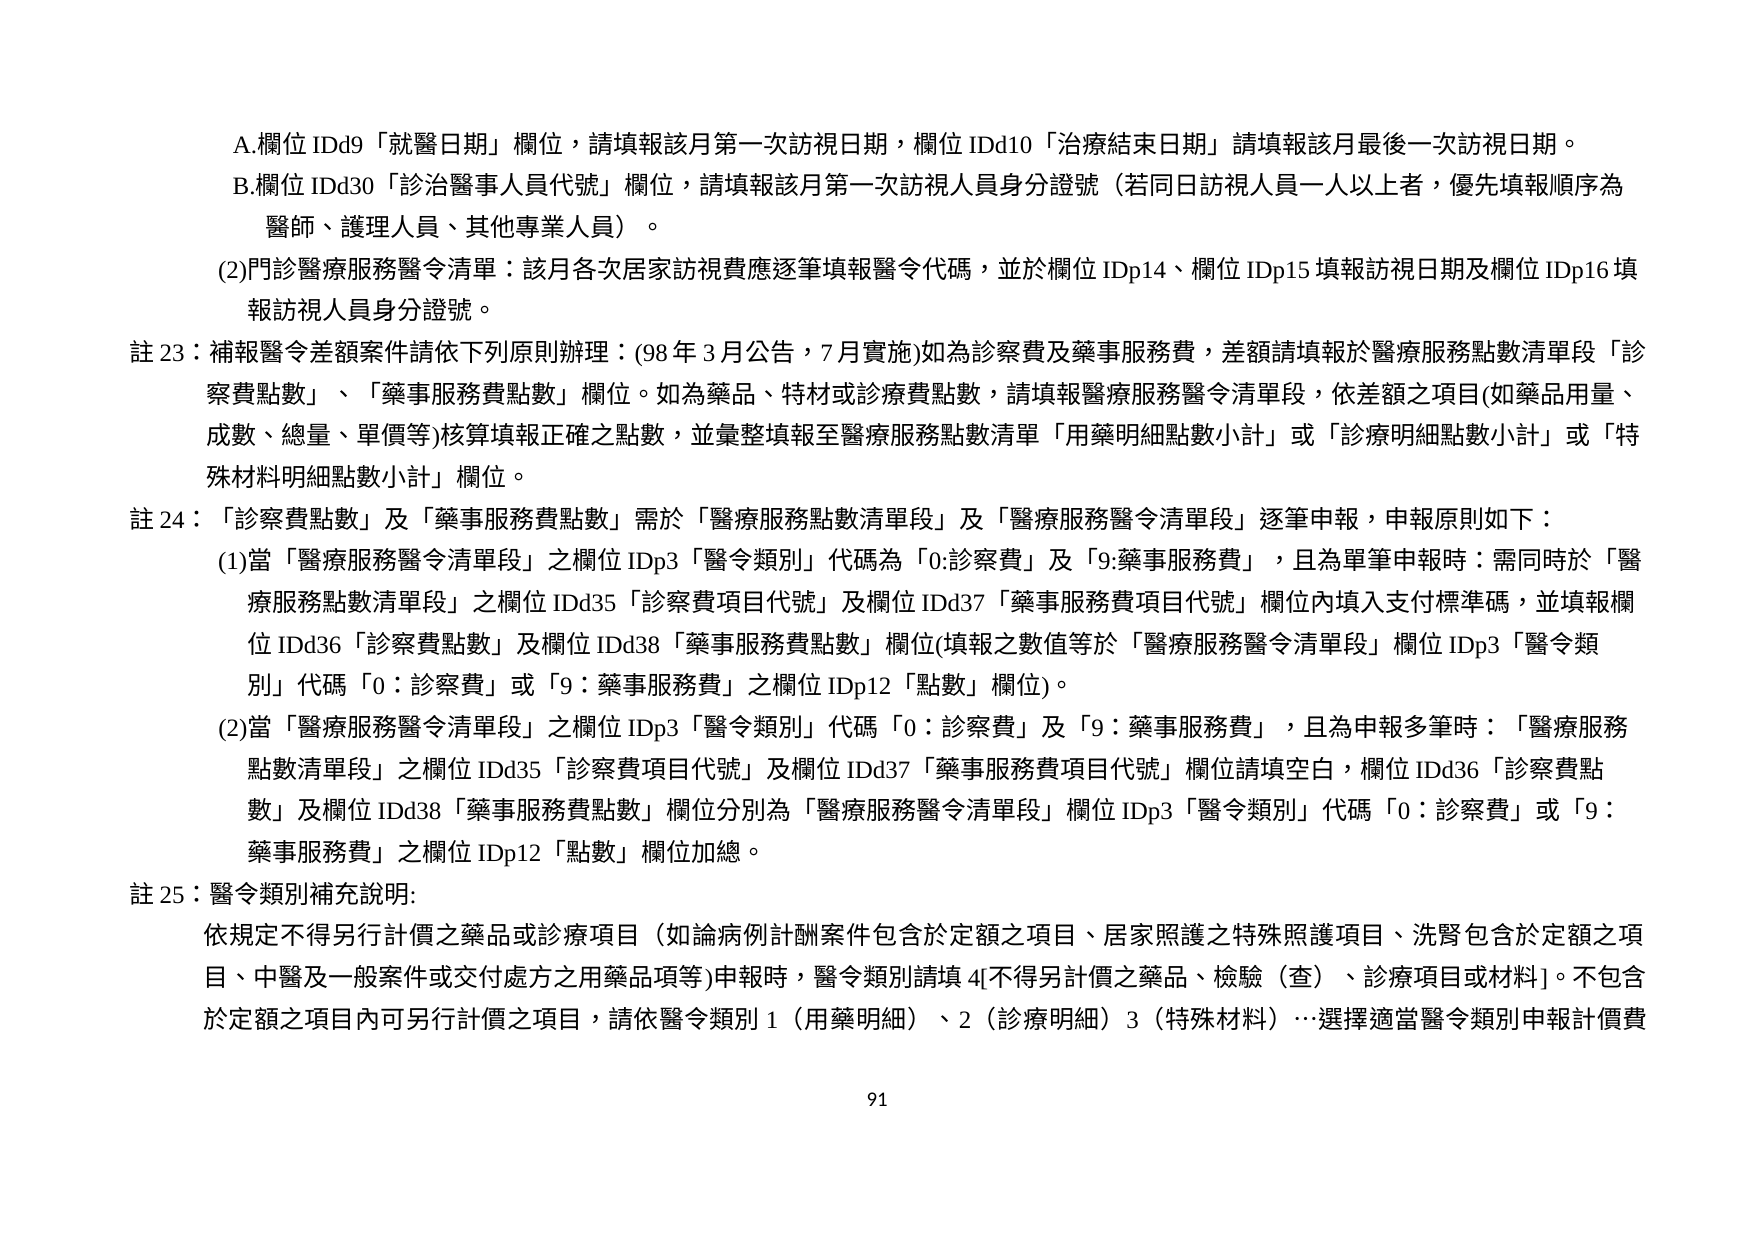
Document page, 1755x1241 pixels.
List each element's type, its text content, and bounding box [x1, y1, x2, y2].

table_cell 註23：補報醫令差額案件請依下列原則辦理：(98年3月公告，7月實施)如為診察費及藥事服務費，差額請填報於醫療服務點數清單段「診察費點數」、「藥事服務費點數」欄位。如為藥品、特材或診療費點數，請填報醫療服務醫令清單段，依差額之項目(如藥品用量、成數、總量、單價等)核算填報正確之點數，並彙整填報至醫療服務點數清單「用藥明細點數小計」或「診療明細點數小計」或「特殊材料明細點數小計」欄位。 [118, 327, 1658, 494]
table_cell 註25：醫令類別補充說明: 依規定不得另行計價之藥品或診療項目（如論病例計酬案件包含於定額之項目、居家照護之特殊照護項目、洗腎包含於定額之項目、中醫及一般案件或交付處方之用藥品項等)申報時，醫令類別請填4[不得另計價之藥品、檢驗（查）、診療項目或材料]。不包含於定額之項目內可另行計價之項目，請依醫令類別1（用藥明細）、2（診療明細）3（特殊材料）…選擇適當醫令類別申報計價費 [118, 869, 1658, 1035]
table_cell 註24：「診察費點數」及「藥事服務費點數」需於「醫療服務點數清單段」及「醫療服務醫令清單段」逐筆申報，申報原則如下： (1)當「醫療服務醫令清單段」之欄位IDp3「醫令類別」代碼為「0:診察費」及「9:藥事服務費」，且為單筆申報時：需同時於「醫療服務點數清單段」之欄位IDd35「診察費項目代號」及欄位IDd37「藥事服務費項目代號」欄位內填入支付標準碼，並填報欄位IDd36「診察費點數」及欄位IDd38「藥事服務費點數」欄位(填報之數值等於「醫療服務醫令清單段」欄位IDp3「醫令類別」代碼「0：診察費」或「9：藥事服務費」之欄位IDp12「點數」欄位)。 (2)當「醫療服務醫令清單段」之欄位IDp3「醫令類別」代碼「0：診察費」及「9：藥事服務費」，且為申報多筆時：「醫療服務點數清單段」之欄位IDd35「診察費項目代號」及欄位IDd37「藥事服務費項目代號」欄位請填空白，欄位IDd36「診察費點數」及欄位IDd38「藥事服務費點數」欄位分別為「醫療服務醫令清單段」欄位IDp3「醫令類別」代碼「0：診察費」或「9：藥事服務費」之欄位IDp12「點數」欄位加總。 [118, 494, 1658, 869]
table_cell A.欄位IDd9「就醫日期」欄位，請填報該月第一次訪視日期，欄位IDd10「治療結束日期」請填報該月最後一次訪視日期。 B.欄位IDd30「診治醫事人員代號」欄位，請填報該月第一次訪視人員身分證號（若同日訪視人員一人以上者，優先填報順序為醫師、護理人員、其他專業人員）。 (2)門診醫療服務醫令清單：該月各次居家訪視費應逐筆填報醫令代碼，並於欄位IDp14、欄位IDp15填報訪視日期及欄位IDp16填報訪視人員身分證號。 [118, 119, 1658, 327]
